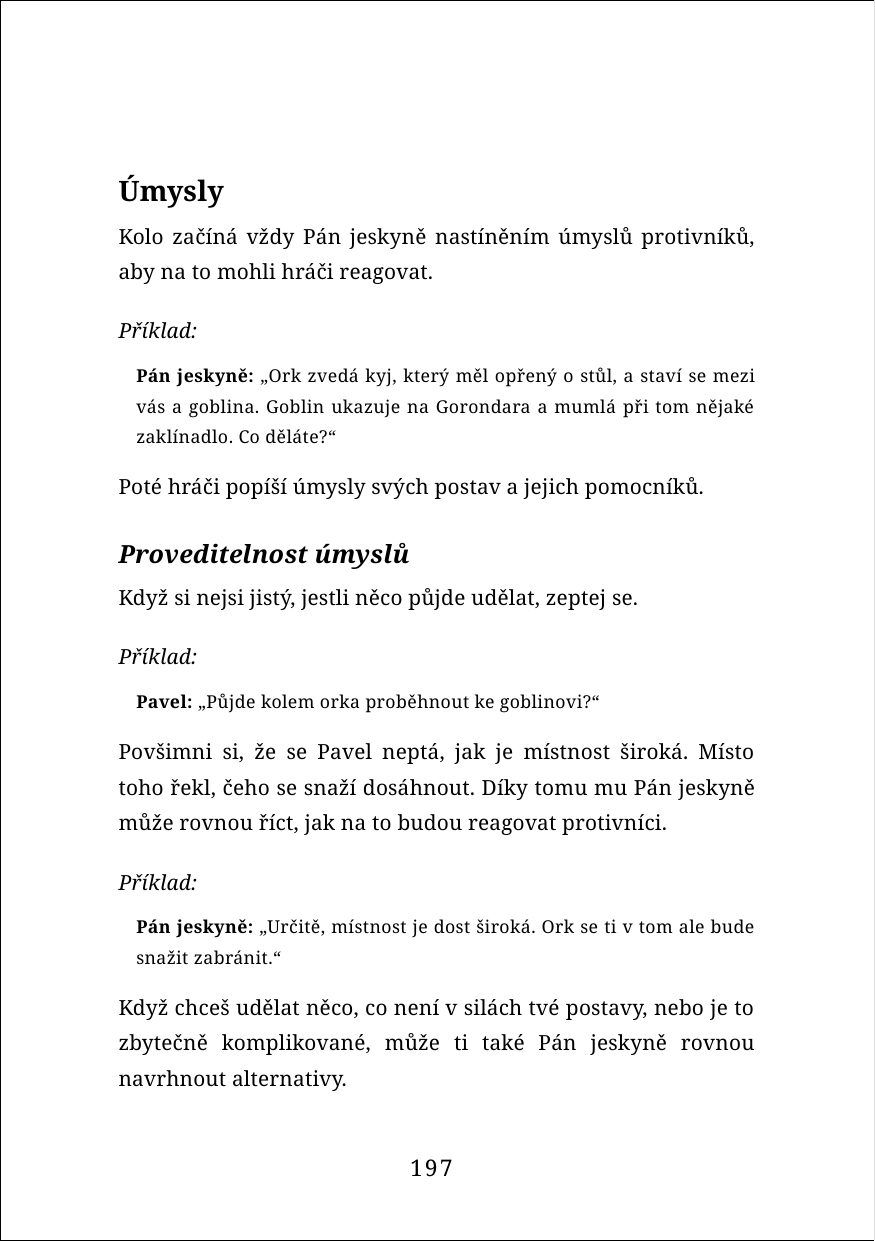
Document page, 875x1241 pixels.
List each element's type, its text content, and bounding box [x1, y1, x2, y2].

text Pán jeskyně: „Ork zvedá kyj, který měl opřený o stůl, a staví se mezi vás a goblina. Goblin ukazuje na Gorondara a mumlá při tom nějaké zaklínadlo. Co děláte?“ [136, 364, 756, 448]
subtitle Proveditelnost úmyslů [118, 537, 756, 571]
text Pavel: „Půjde kolem orka proběhnout ke goblinovi?“ [136, 689, 756, 714]
text Kolo začíná vždy Pán jeskyně nastíněním úmyslů protivníků, aby na to mohli hráči reagovat. [118, 222, 756, 286]
text Povšimni si, že se Pavel neptá, jak je místnost široká. Místo toho řekl, čeho se snaží dosáhnout. Díky tomu mu Pán jeskyně může rovnou říct, jak na to budou reagovat protivníci. [118, 737, 756, 837]
text Příklad: [118, 317, 756, 345]
text Poté hráči popíší úmysly svých postav a jejich pomocníků. [118, 472, 756, 501]
text Když chceš udělat něco, co není v silách tvé postavy, nebo je to zbytečně komplikované, může ti také Pán jeskyně rovnou navrhnout alternativy. [118, 993, 756, 1092]
text Pán jeskyně: „Určitě, místnost je dost široká. Ork se ti v tom ale bude snažit zabránit.“ [136, 915, 756, 969]
text Když si nejsi jistý, jestli něco půjde udělat, zeptej se. [118, 583, 756, 611]
subtitle Úmysly [118, 172, 756, 210]
text Příklad: [118, 868, 756, 896]
text Příklad: [118, 642, 756, 671]
